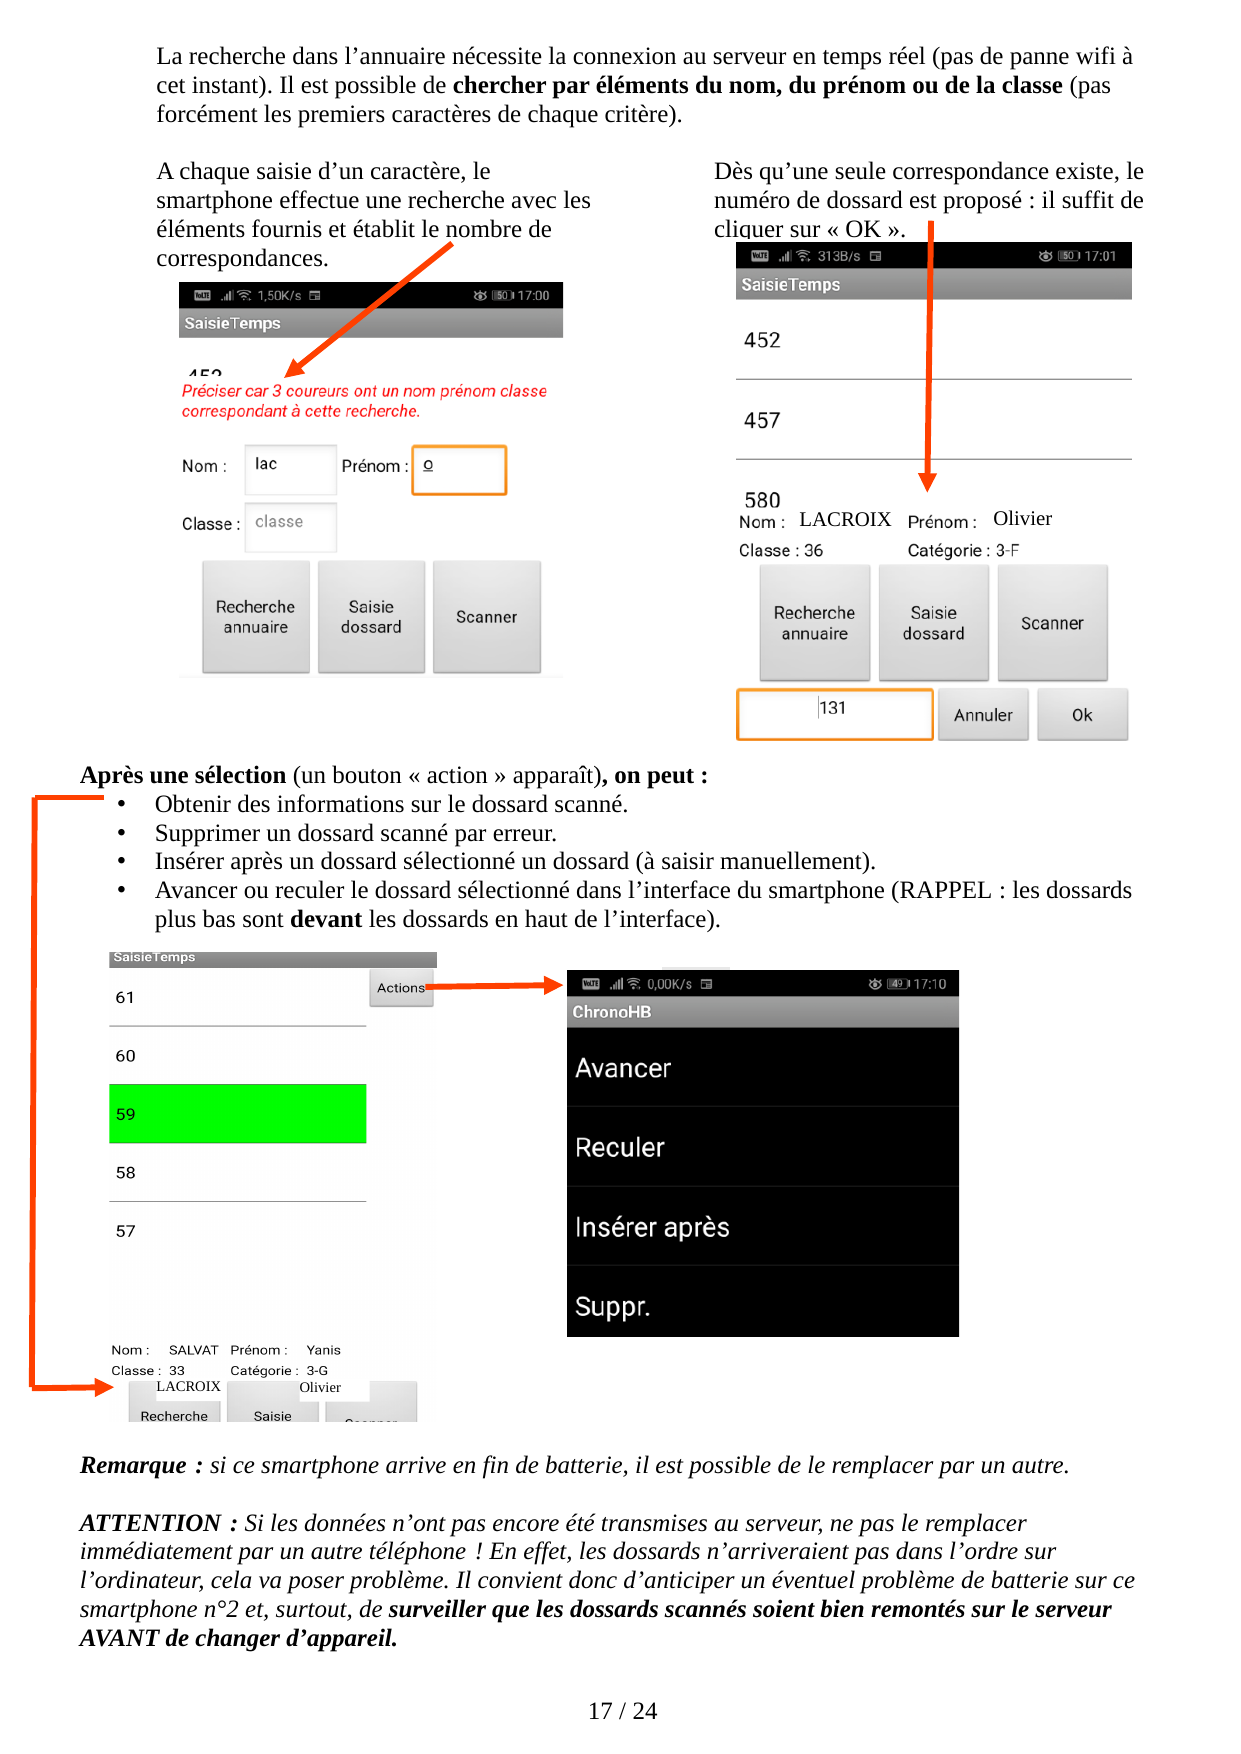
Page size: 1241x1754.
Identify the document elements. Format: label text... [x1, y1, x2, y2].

text La recherche dans l’annuaire nécessite la connexion au serveur en temps réel (pas de panne wifi à cet instant). Il est possible de chercher par éléments du nom, du prénom ou de la classe (pas forcément les premiers caractères de chaque critère). [156, 41, 1165, 128]
list Supprimer un dossard scanné par erreur. [117, 818, 1165, 846]
text Remarque : si ce smartphone arrive en fin de batterie, il est possible de le remplacer par un autre. [79, 1450, 1165, 1479]
text ATTENTION : Si les données n’ont pas encore été transmises au serveur, ne pas le remplacer immédiatement par un autre téléphone ! En effet, les dossards n’arriveraient pas dans l’ordre sur l’ordinateur, cela va poser problème. Il convient donc d’anticiper un éventuel problème de batterie sur ce smartphone n°2 et, surtout, de surveiller que les dossards scannés soient bien remontés sur le serveur AVANT de changer d’appareil. [79, 1508, 1165, 1651]
list Avancer ou reculer le dossard sélectionné dans l’interface du smartphone (RAPPEL : les dossards plus bas sont devant les dossards en haut de l’interface). [117, 875, 1165, 933]
picture [733, 239, 1132, 741]
text Après une sélection (un bouton « action » apparaît), on peut : [79, 760, 1165, 789]
text Dès qu’une seule correspondance existe, le numéro de dossard est proposé : il suffit de cliquer sur « OK ». [714, 156, 1165, 243]
picture [109, 952, 437, 1422]
picture [178, 281, 564, 678]
picture [566, 967, 960, 1337]
list Obtenir des informations sur le dossard scanné. [117, 789, 1165, 818]
text A chaque saisie d’un caractère, le smartphone effectue une recherche avec les éléments fournis et établit le nombre de correspondances. [156, 156, 608, 271]
list Insérer après un dossard sélectionné un dossard (à saisir manuellement). [117, 846, 1165, 875]
